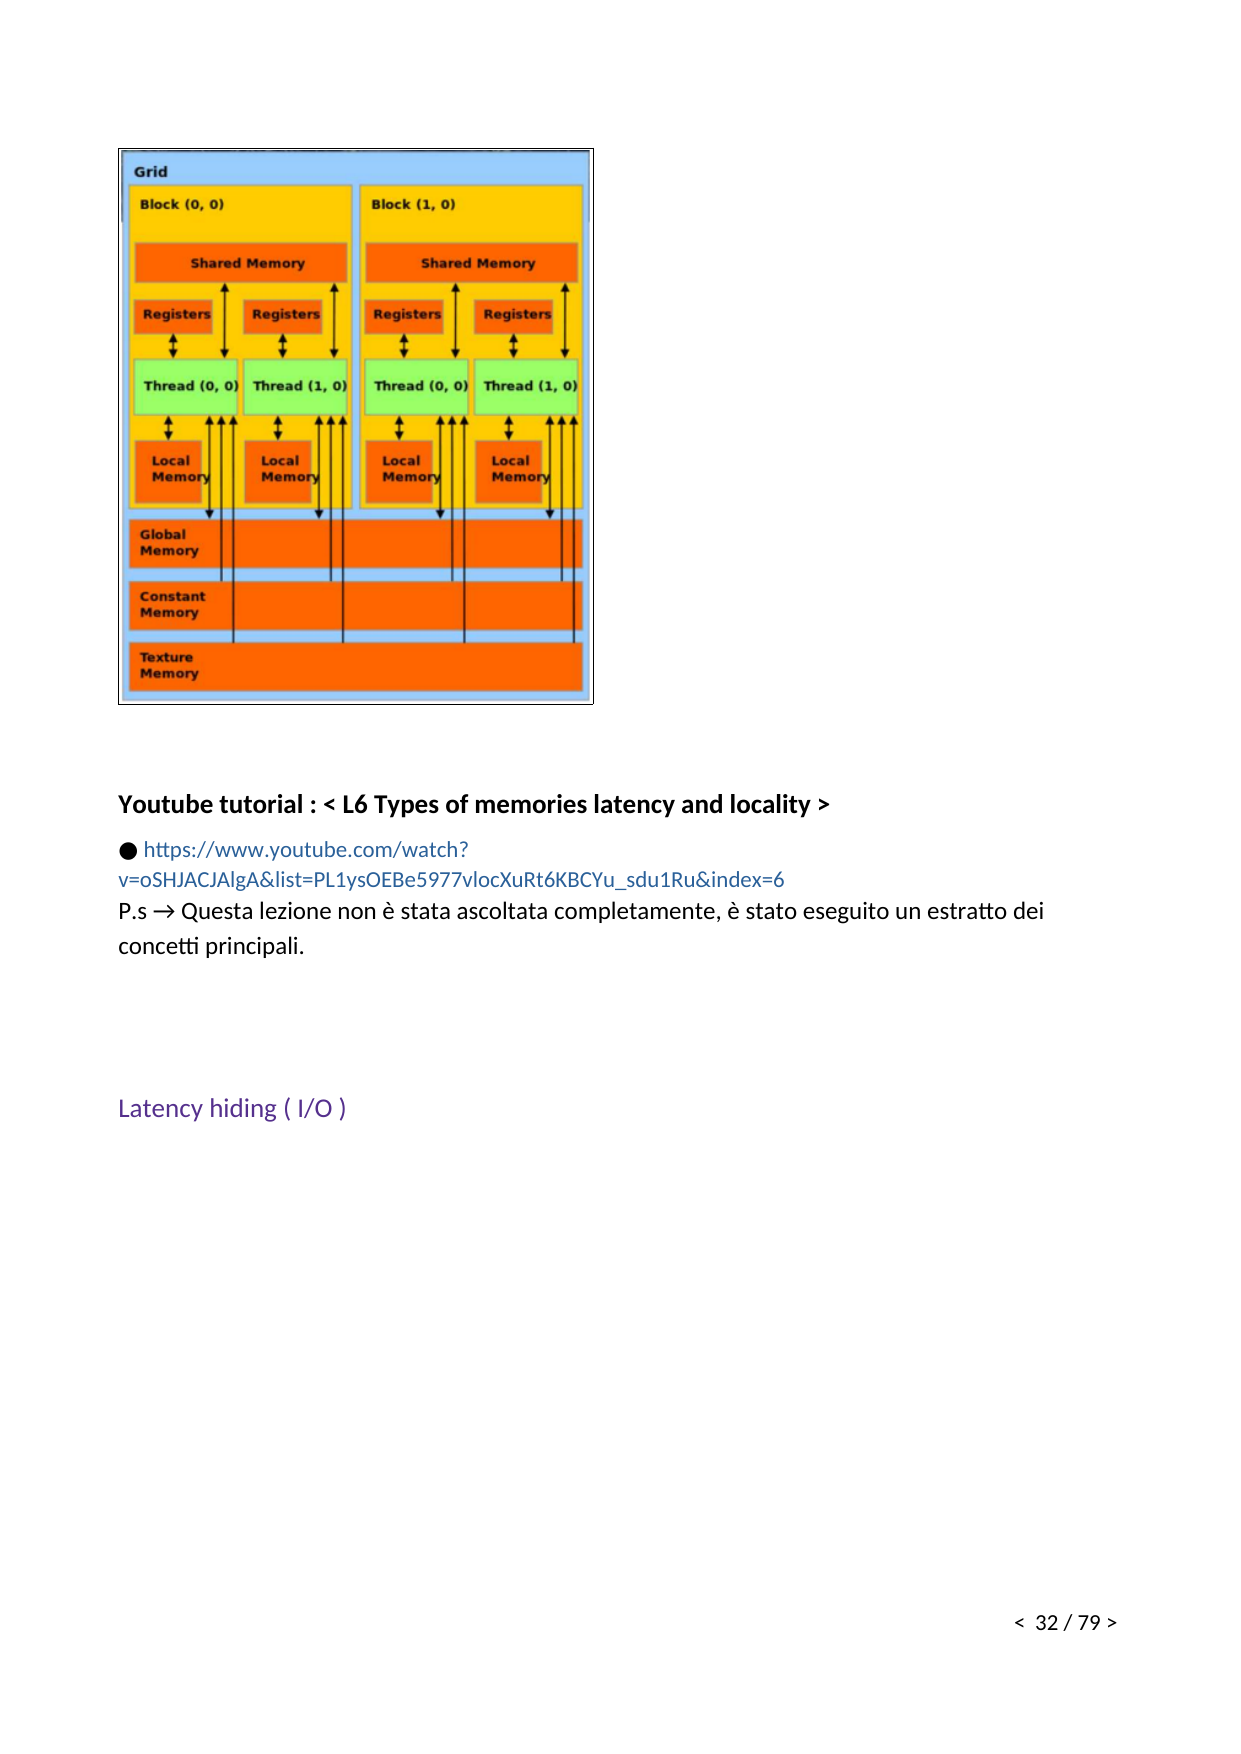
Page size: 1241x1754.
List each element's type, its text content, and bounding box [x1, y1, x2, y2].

subtitle Latency hiding ( I/O ) [118, 1091, 1122, 1124]
picture [121, 150, 590, 702]
subtitle Youtube tutorial : < L6 Types of memories latency and locality > [118, 787, 1122, 820]
text ● https://www.youtube.com/watch?v=oSHJACJAlgA&list=PL1ysOEBe5977vlocXuRt6KBCYu_sdu1Ru&index=6 [118, 835, 1122, 893]
text P.s → Questa lezione non è stata ascoltata completamente, è stato eseguito un estratto dei concetti principali. [118, 895, 1122, 961]
